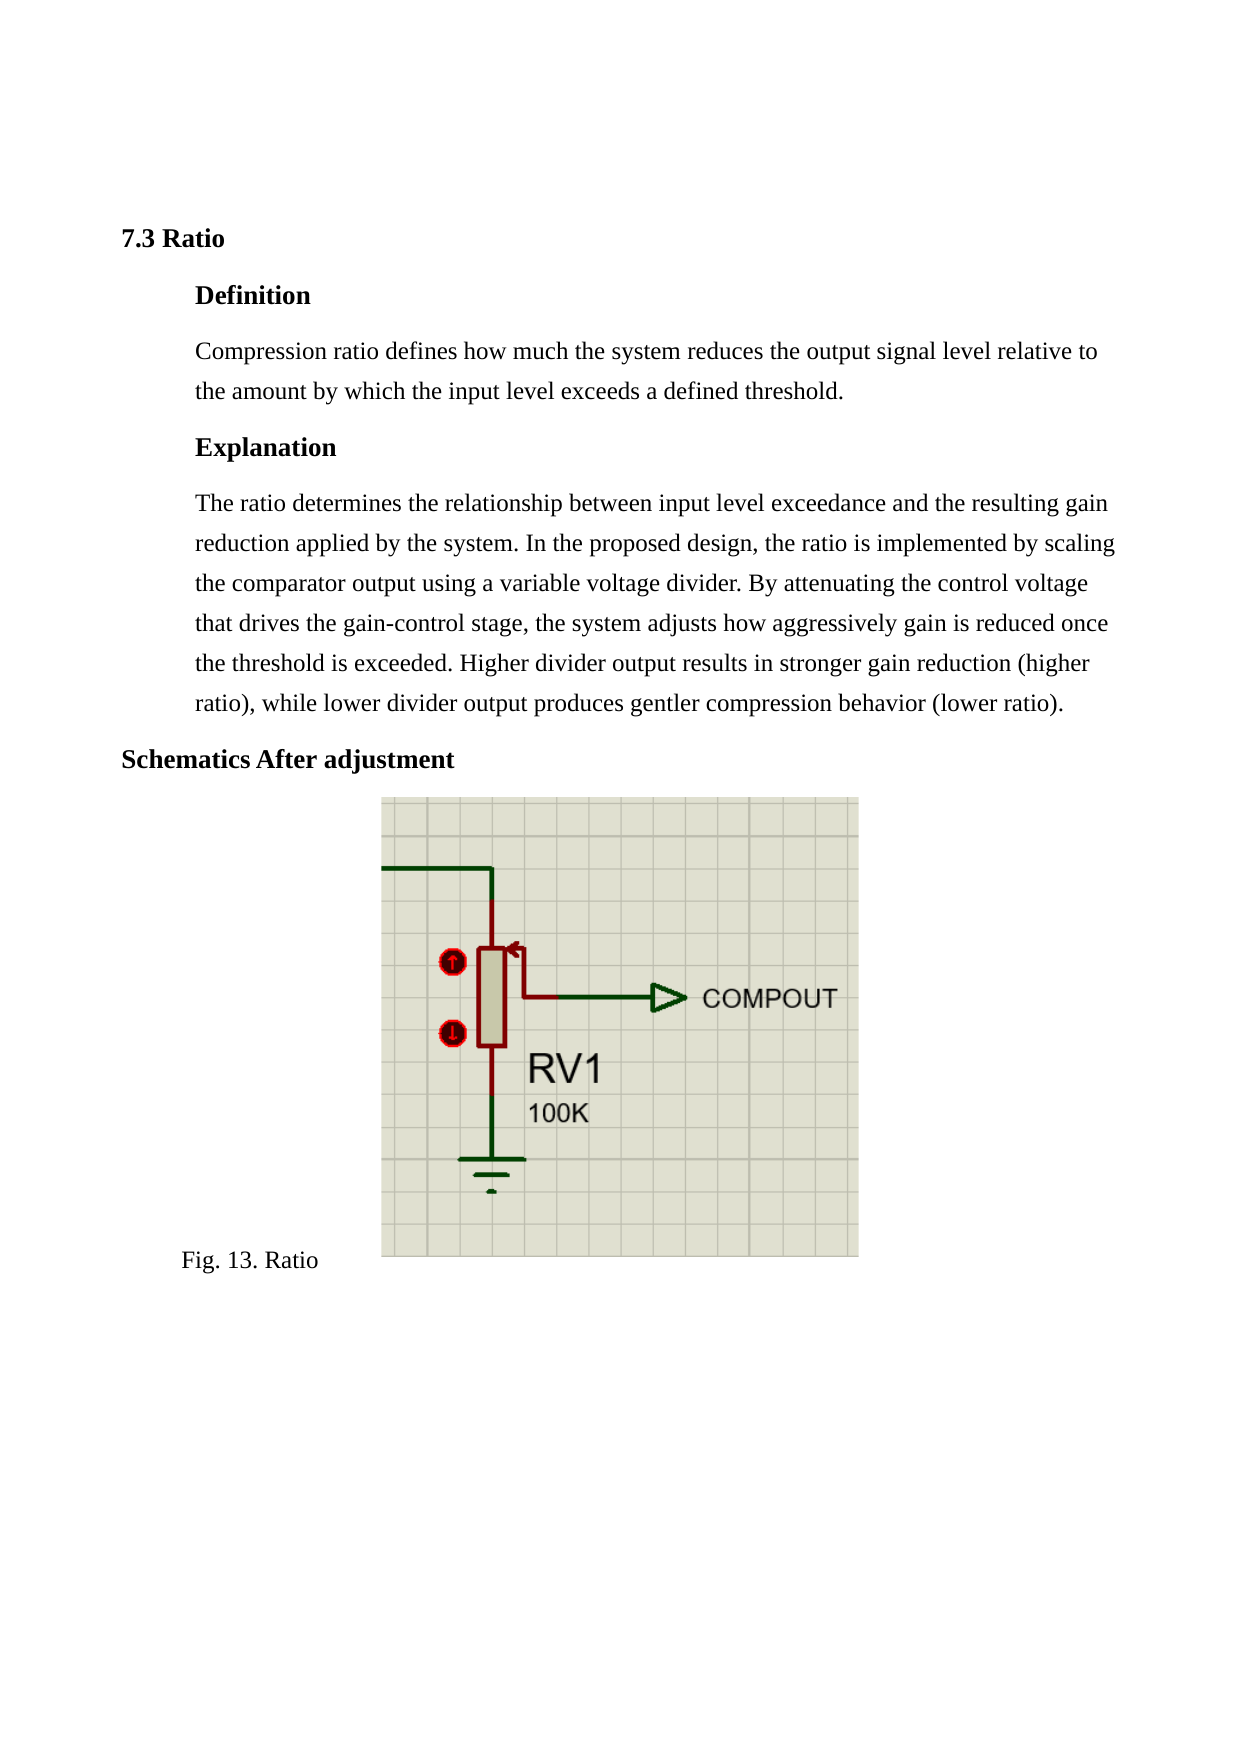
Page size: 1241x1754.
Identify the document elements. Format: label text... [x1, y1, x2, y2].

text [340, 428, 1122, 465]
text The ratio determines the relationship between input level exceedance and the resulting gain reduction applied by the system. In the proposed design, the ratio is implemented by scaling the comparator output using a variable voltage divider. By attenuating the control voltage that drives the gain-control stage, the system adjusts how aggressively gain is reduced once the threshold is exceeded. Higher divider output results in stronger gain reduction (higher ratio), while lower divider output produces gentler compression behavior (lower ratio). [192, 485, 1122, 720]
text Definition [193, 277, 314, 313]
text [459, 740, 1122, 777]
text Compression ratio defines how much the system reduces the output signal level relative to the amount by which the input level exceeds a defined threshold. [192, 333, 1122, 408]
text Schematics After adjustment [119, 741, 458, 777]
text Fig. 13. Ratio [179, 1243, 321, 1276]
text [229, 219, 1122, 256]
text [118, 1242, 178, 1277]
text Explanation [193, 429, 339, 465]
text [322, 1242, 1122, 1277]
text 7.3 Ratio [119, 220, 228, 256]
picture [381, 797, 859, 1257]
text [315, 276, 1122, 313]
